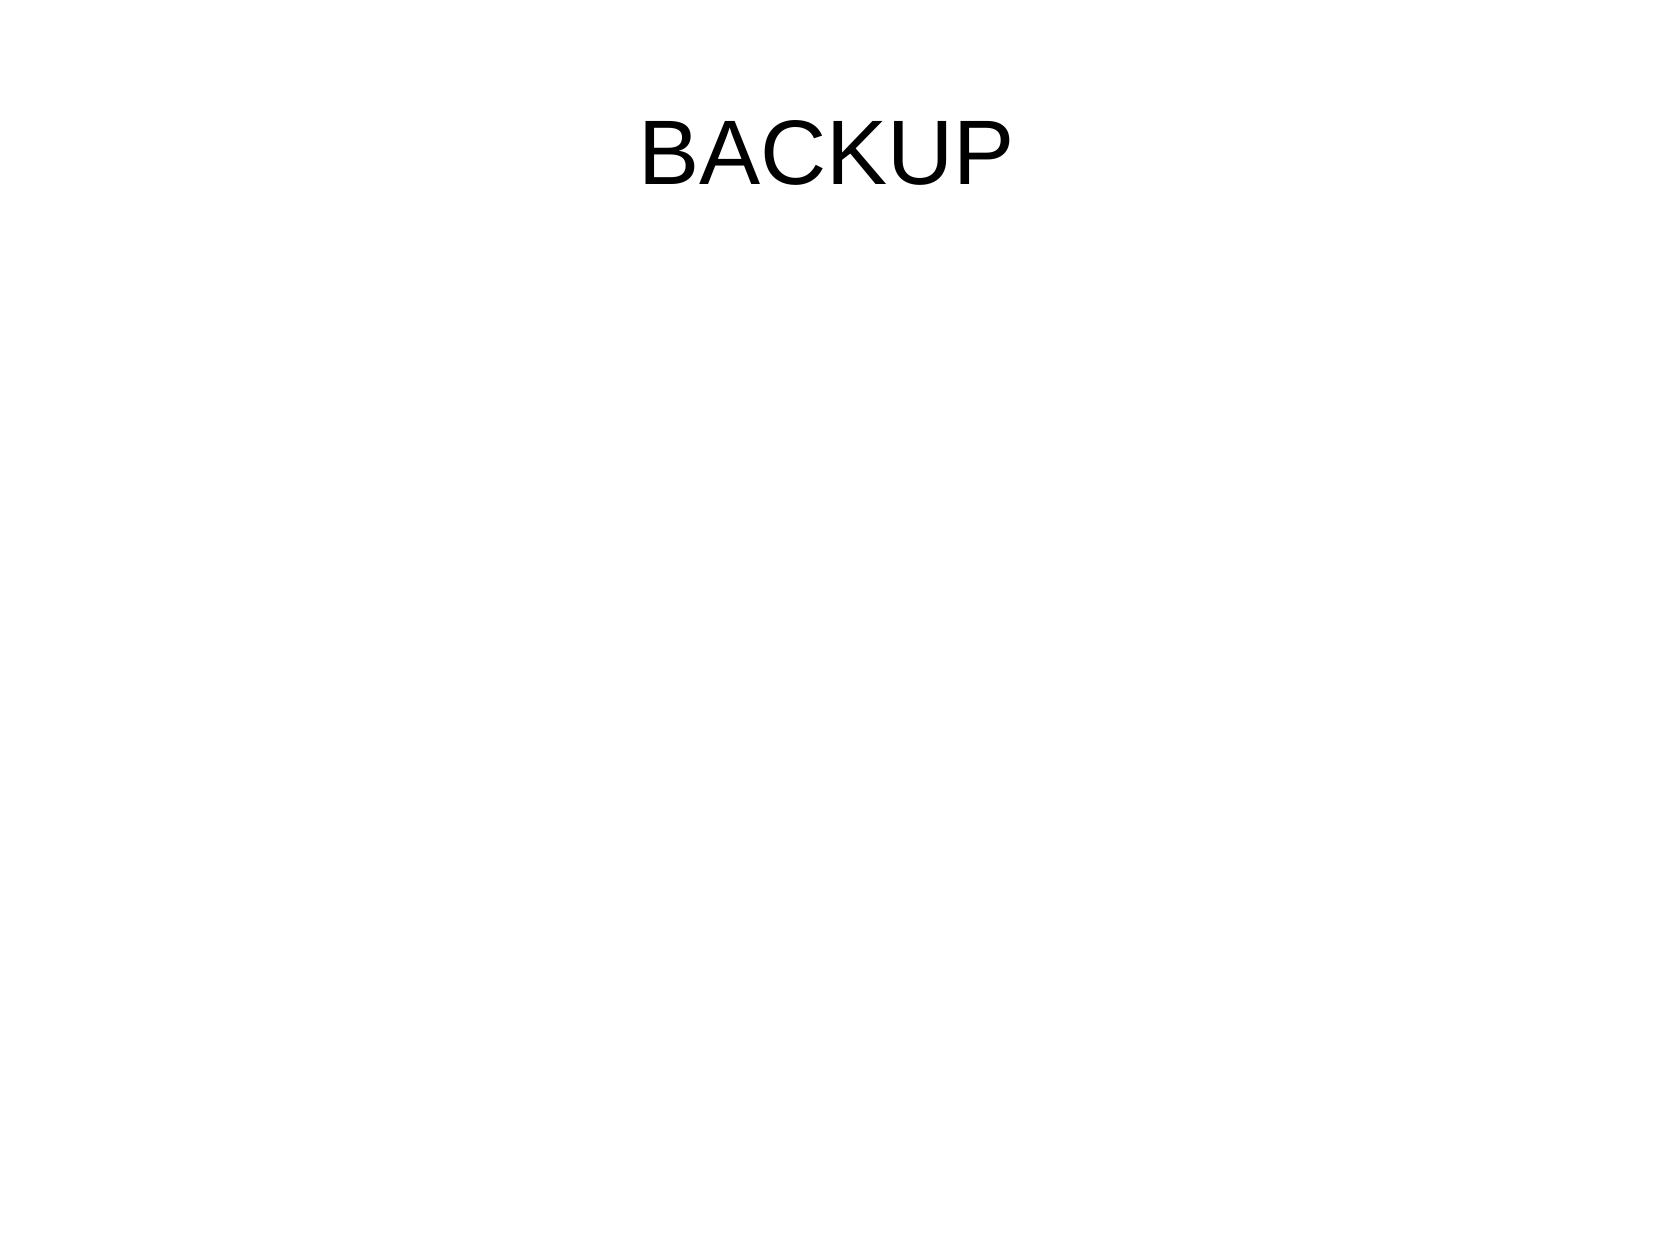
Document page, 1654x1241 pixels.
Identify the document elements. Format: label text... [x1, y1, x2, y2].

title BACKUP [82, 49, 1571, 257]
